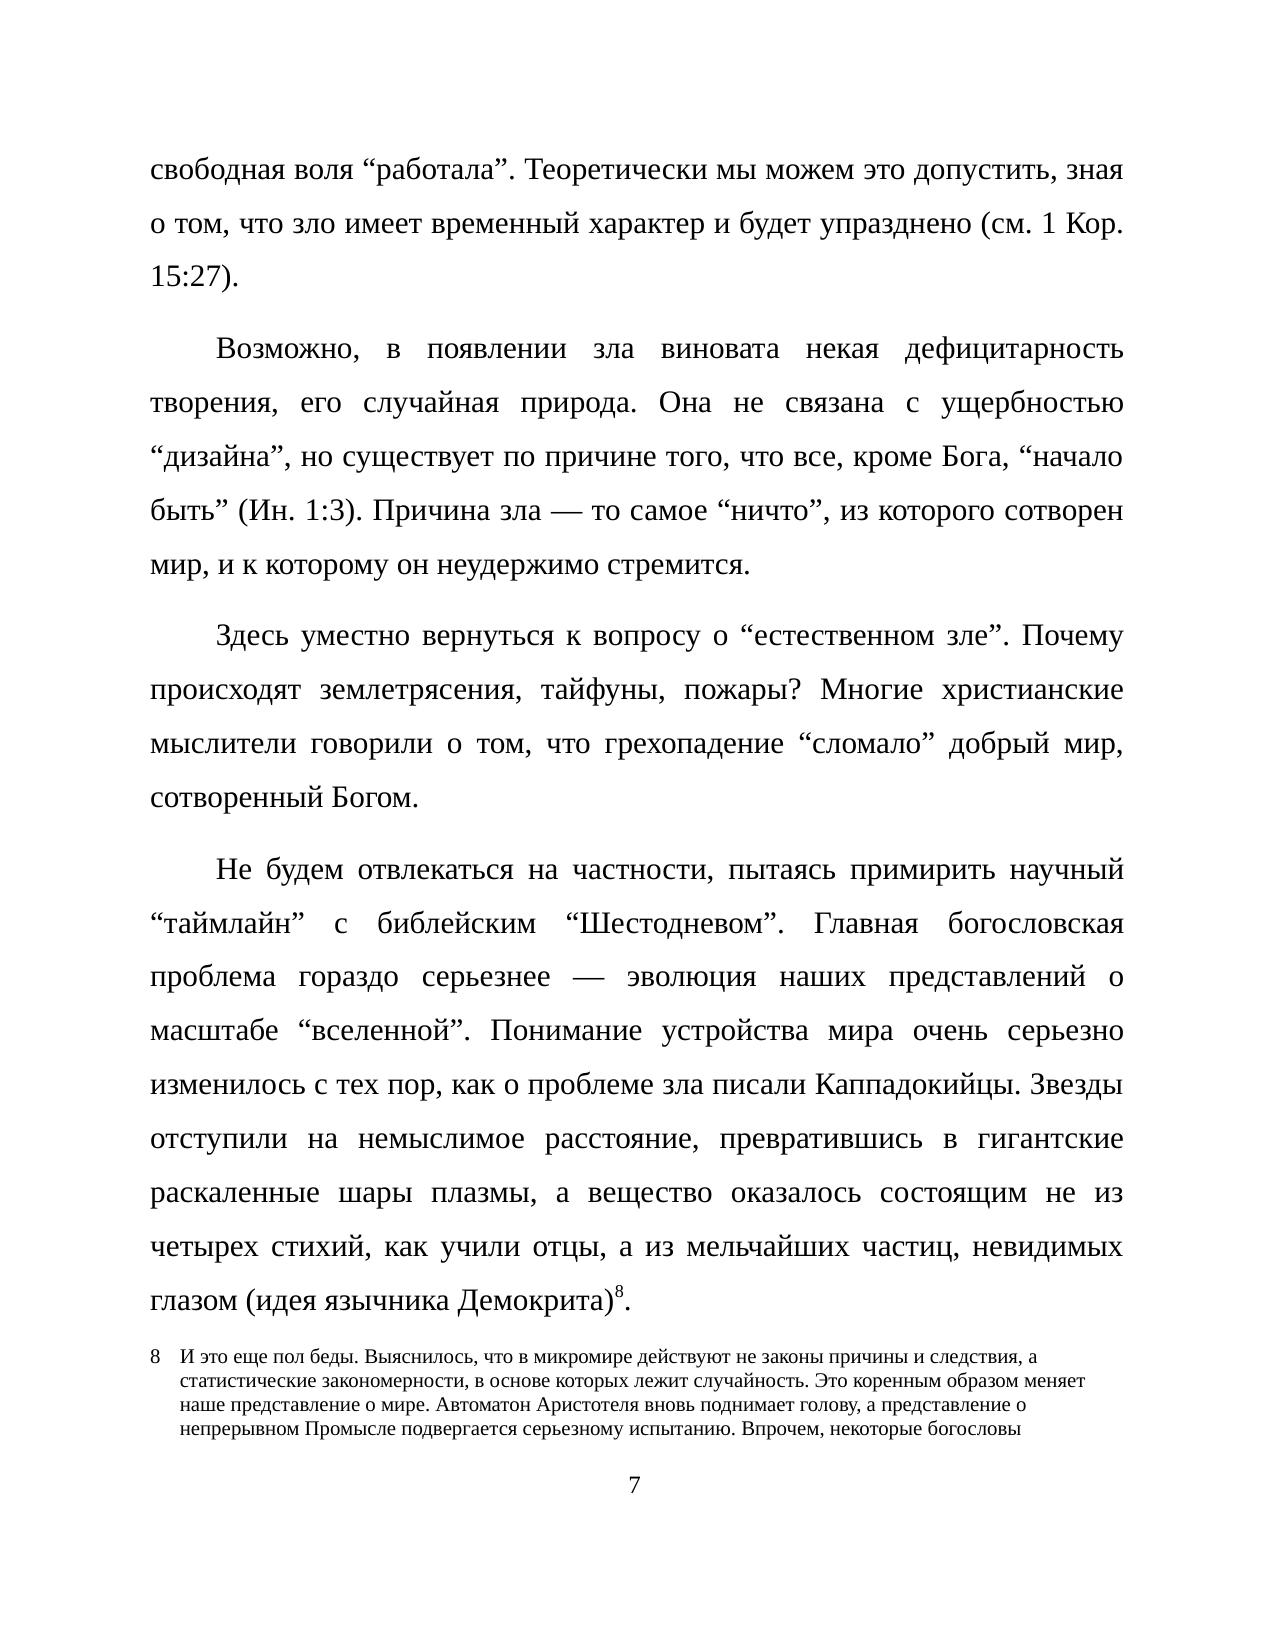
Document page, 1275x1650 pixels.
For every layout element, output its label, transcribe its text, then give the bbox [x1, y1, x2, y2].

text Не будем отвлекаться на частности, пытаясь примирить научный “таймлайн” с библейским “Шестодневом”. Главная богословская проблема гораздо серьезнее — эволюция наших представлений о масштабе “вселенной”. Понимание устройства мира очень серьезно изменилось с тех пор, как о проблеме зла писали Каппадокийцы. Звезды отступили на немыслимое расстояние, превратившись в гигантские раскаленные шары плазмы, а вещество оказалось состоящим не из четырех стихий, как учили отцы, а из мельчайших частиц, невидимых глазом (идея язычника Демокрита). [150, 850, 1125, 1317]
text И это еще пол беды. Выяснилось, что в микромире действуют не законы причины и следствия, а статистические закономерности, в основе которых лежит случайность. Это коренным образом меняет наше представление о мире. Автоматон Аристотеля вновь поднимает голову, а представление о непрерывном Промысле подвергается серьезному испытанию. Впрочем, некоторые богословы [150, 1344, 1125, 1440]
text Здесь уместно вернуться к вопросу о “естественном зле”. Почему происходят землетрясения, тайфуны, пожары? Многие христианские мыслители говорили о том, что грехопадение “сломало” добрый мир, сотворенный Богом. [150, 617, 1125, 814]
text Возможно, в появлении зла виновата некая дефицитарность творения, его случайная природа. Она не связана с ущербностью “дизайна”, но существует по причине того, что все, кроме Бога, “начало быть” (Ин. 1:3). Причина зла — то самое “ничто”, из которого сотворен мир, и к которому он неудержимо стремится. [150, 329, 1125, 581]
text свободная воля “работала”. Теоретически мы можем это допустить, зная о том, что зло имеет временный характер и будет упразднено (см. 1 Кор. 15:27). [150, 150, 1125, 294]
